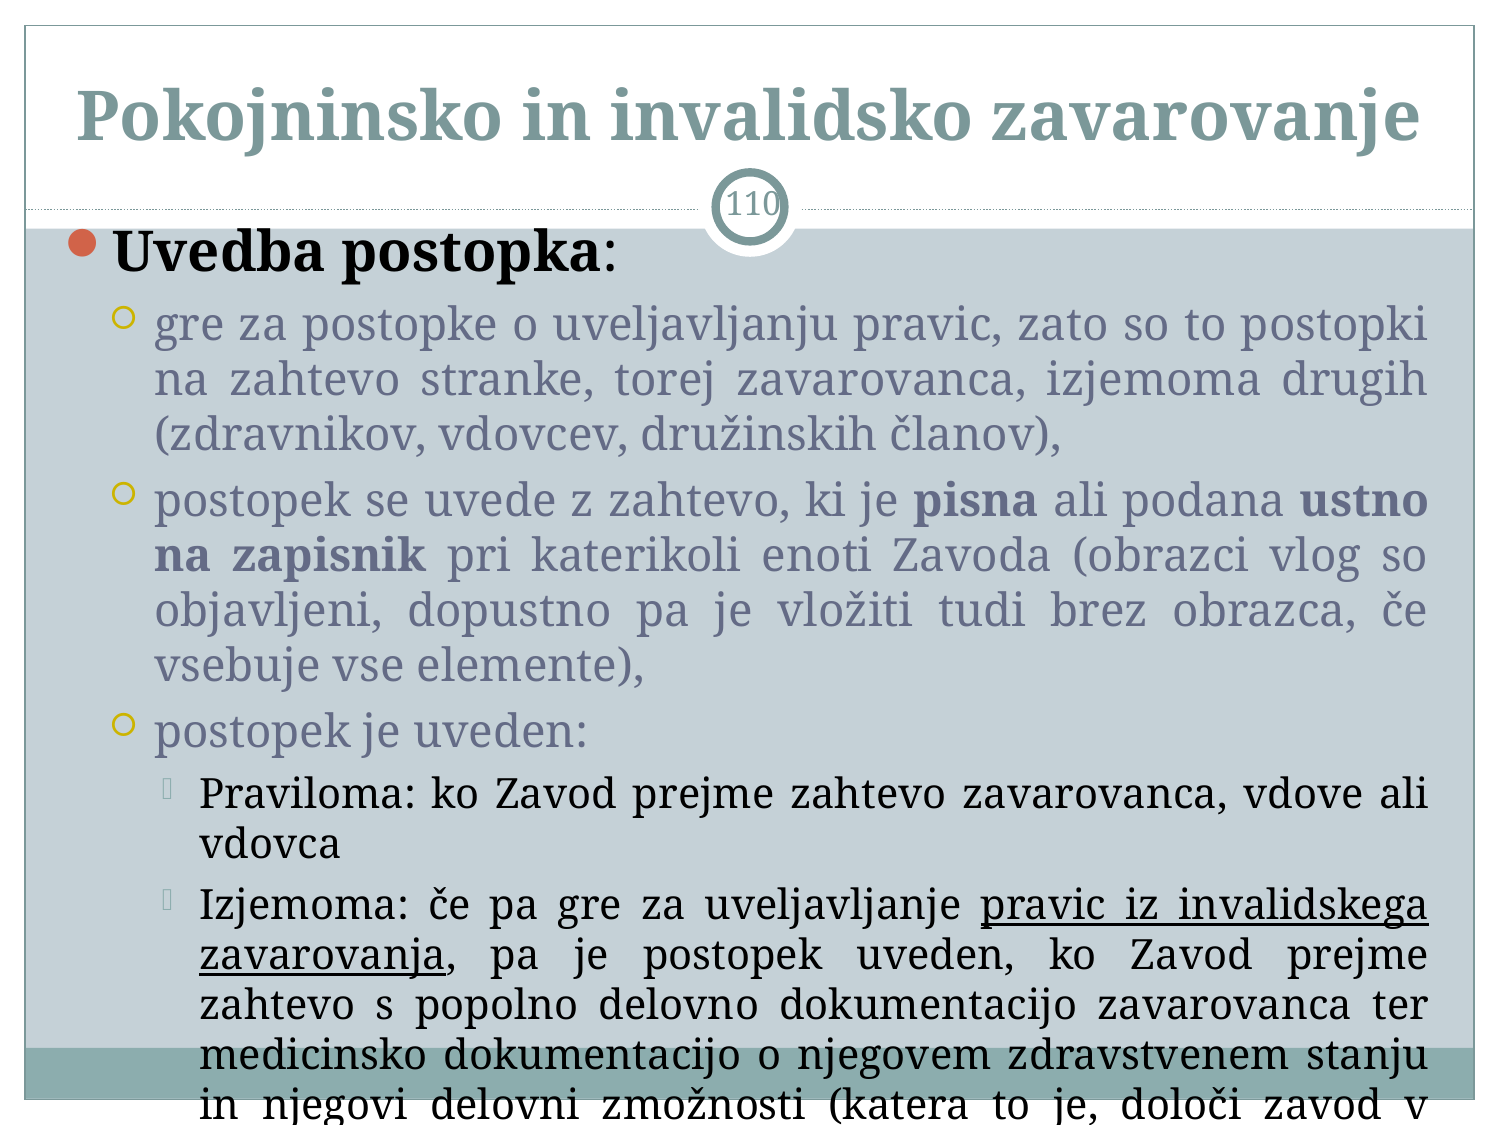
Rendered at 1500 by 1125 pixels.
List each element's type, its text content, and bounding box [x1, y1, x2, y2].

list Uvedba postopka: gre za postopke o uveljavljanju pravic, zato so to postopki na zahtevo stranke, torej zavarovanca, izjemoma drugih (zdravnikov, vdovcev, družinskih članov), postopek se uvede z zahtevo, ki je pisna ali podana ustno na zapisnik pri katerikoli enoti Zavoda (obrazci vlog so objavljeni, dopustno pa je vložiti tudi brez obrazca, če vsebuje vse elemente), postopek je uveden: Praviloma: ko Zavod prejme zahtevo zavarovanca, vdove ali vdovca Izjemoma: če pa gre za uveljavljanje pravic iz invalidskega zavarovanja, pa je postopek uveden, ko Zavod prejme zahtevo s popolno delovno dokumentacijo zavarovanca ter medicinsko dokumentacijo o njegovem zdravstvenem stanju in njegovi delovni zmožnosti (katera to je, določi zavod v splošnem aktu – čl. 181/7). [49, 207, 1445, 1031]
title Pokojninsko in invalidsko zavarovanje [49, 37, 1450, 162]
text_box [715, 168, 791, 241]
